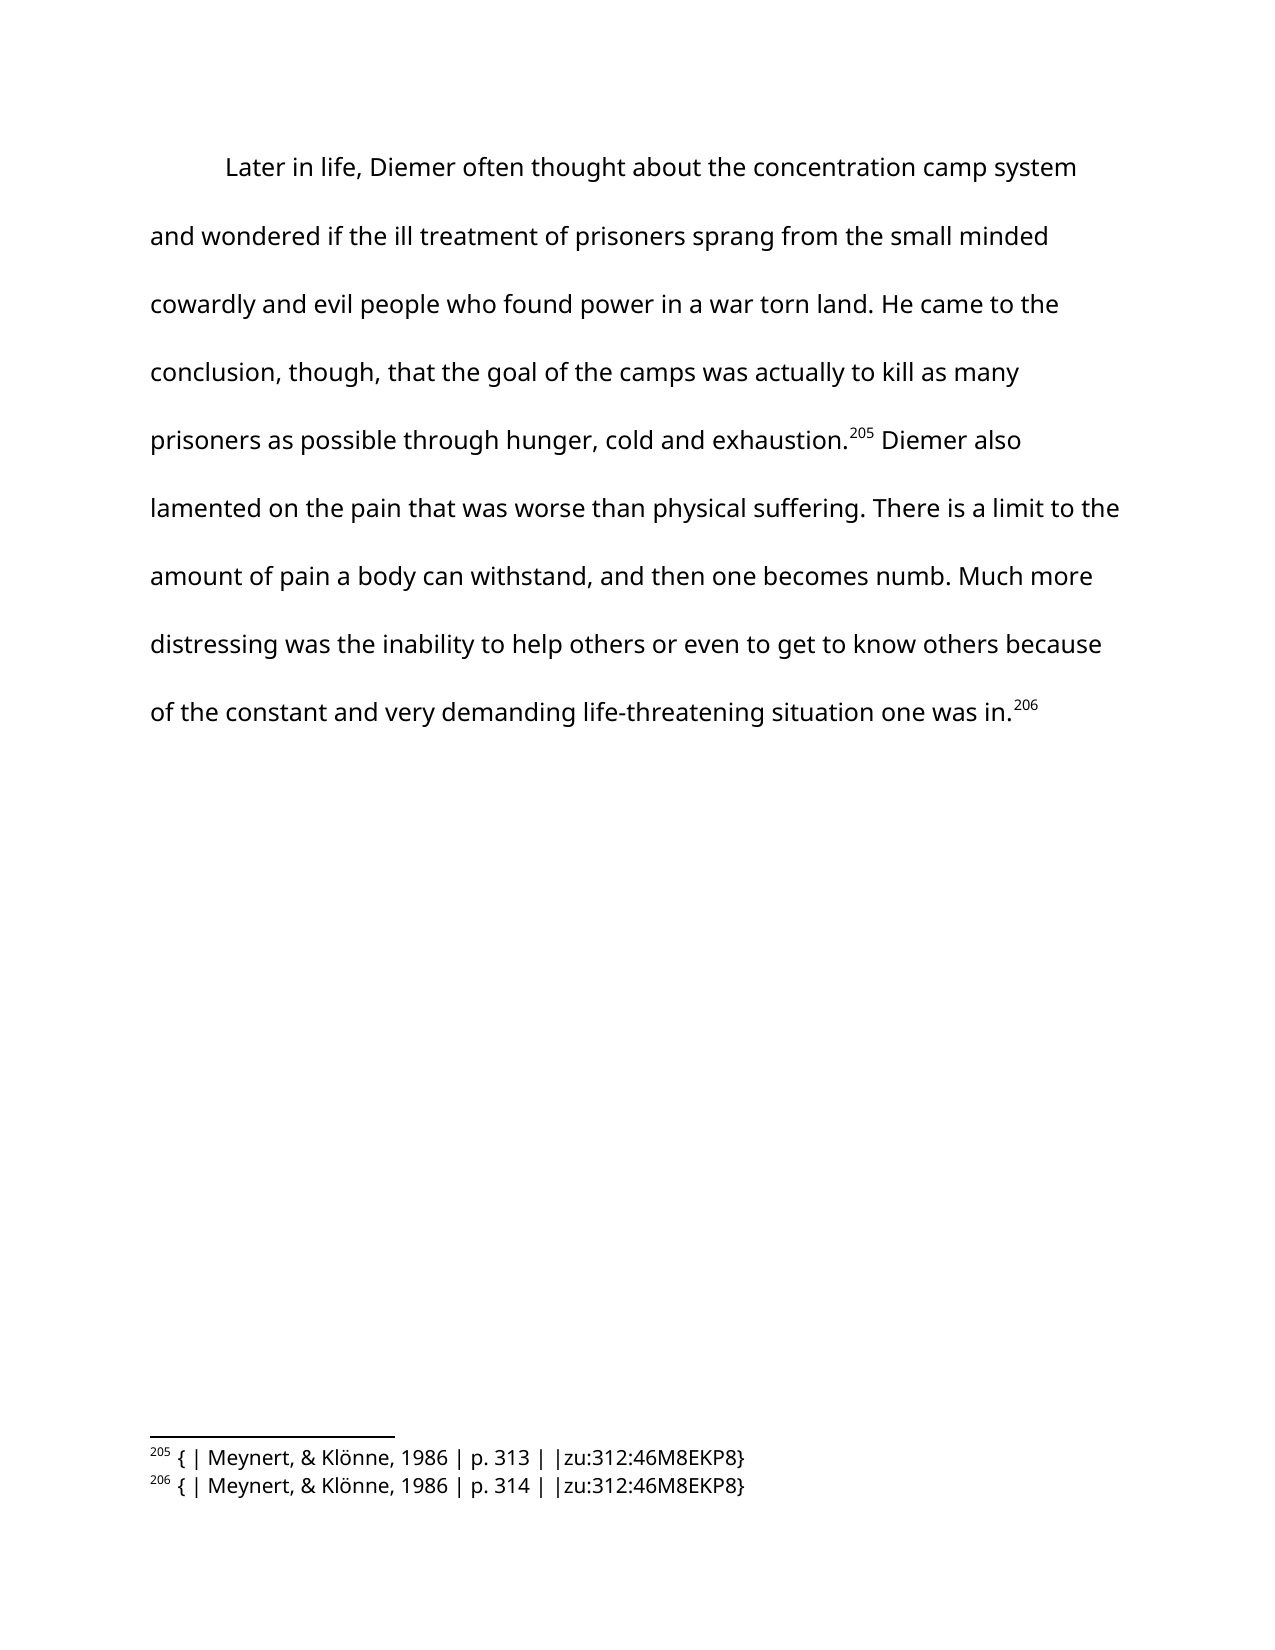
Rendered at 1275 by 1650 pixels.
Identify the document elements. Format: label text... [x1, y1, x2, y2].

text { | Meynert, & Klönne, 1986 | p. 313 | |zu:312:46M8EKP8} [150, 1443, 1125, 1472]
text Later in life, Diemer often thought about the concentration camp system and wondered if the ill treatment of prisoners sprang from the small minded cowardly and evil people who found power in a war torn land. He came to the conclusion, though, that the goal of the camps was actually to kill as many prisoners as possible through hunger, cold and exhaustion. Diemer also lamented on the pain that was worse than physical suffering. There is a limit to the amount of pain a body can withstand, and then one becomes numb. Much more distressing was the inability to help others or even to get to know others because of the constant and very demanding life-threatening situation one was in. [150, 150, 1125, 729]
text { | Meynert, & Klönne, 1986 | p. 314 | |zu:312:46M8EKP8} [150, 1472, 1125, 1500]
